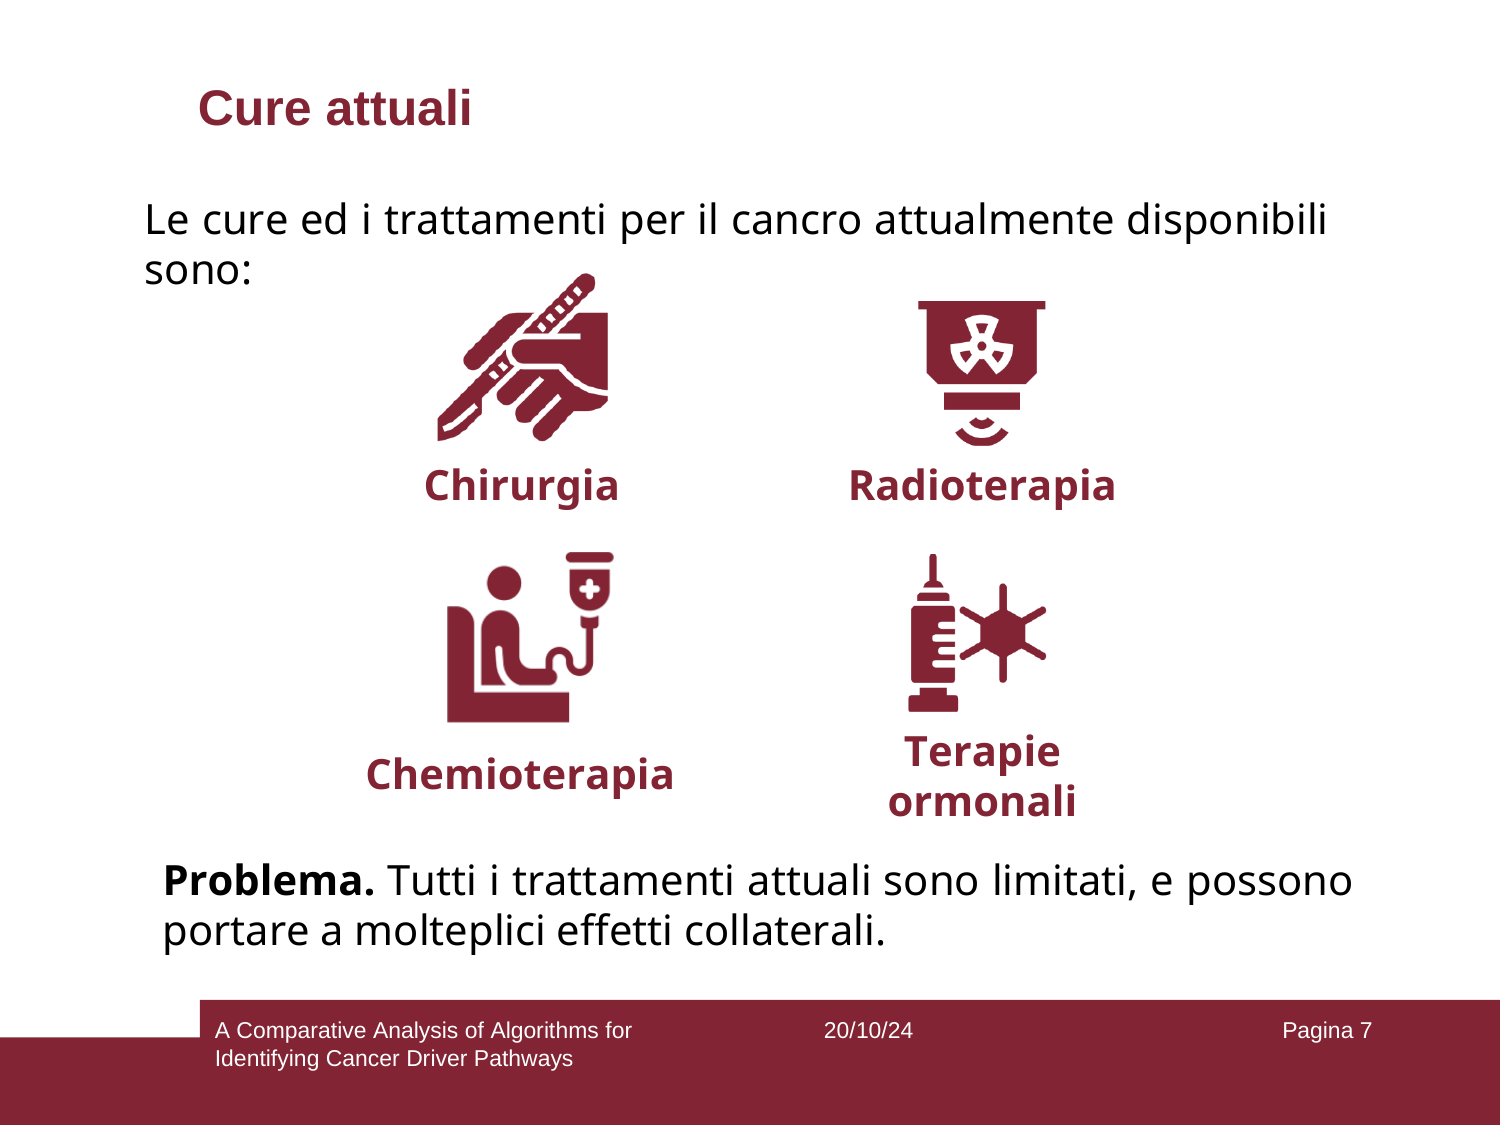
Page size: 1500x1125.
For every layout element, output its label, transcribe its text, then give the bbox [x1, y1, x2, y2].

text_box Chemioterapia [349, 740, 691, 856]
picture [897, 554, 1057, 712]
text_box Terapie ormonali [827, 717, 1138, 832]
picture [909, 301, 1054, 446]
text_box Pagina <number> [1074, 1008, 1388, 1084]
text_box Le cure ed i trattamenti per il cancro attualmente disponibili sono: [129, 185, 1390, 300]
title Cure attuali [183, 67, 1400, 150]
text_box 20/10/24 [712, 1008, 1026, 1084]
text_box Radioterapia [827, 451, 1138, 534]
text_box Problema. Tutti i trattamenti attuali sono limitati, e possono portare a molteplici effetti collaterali. [147, 846, 1398, 962]
text_box A Comparative Analysis of Algorithms for Identifying Cancer Driver Pathways [199, 1008, 676, 1084]
text_box Chirurgia [367, 451, 677, 534]
picture [417, 525, 644, 740]
picture [425, 262, 616, 451]
